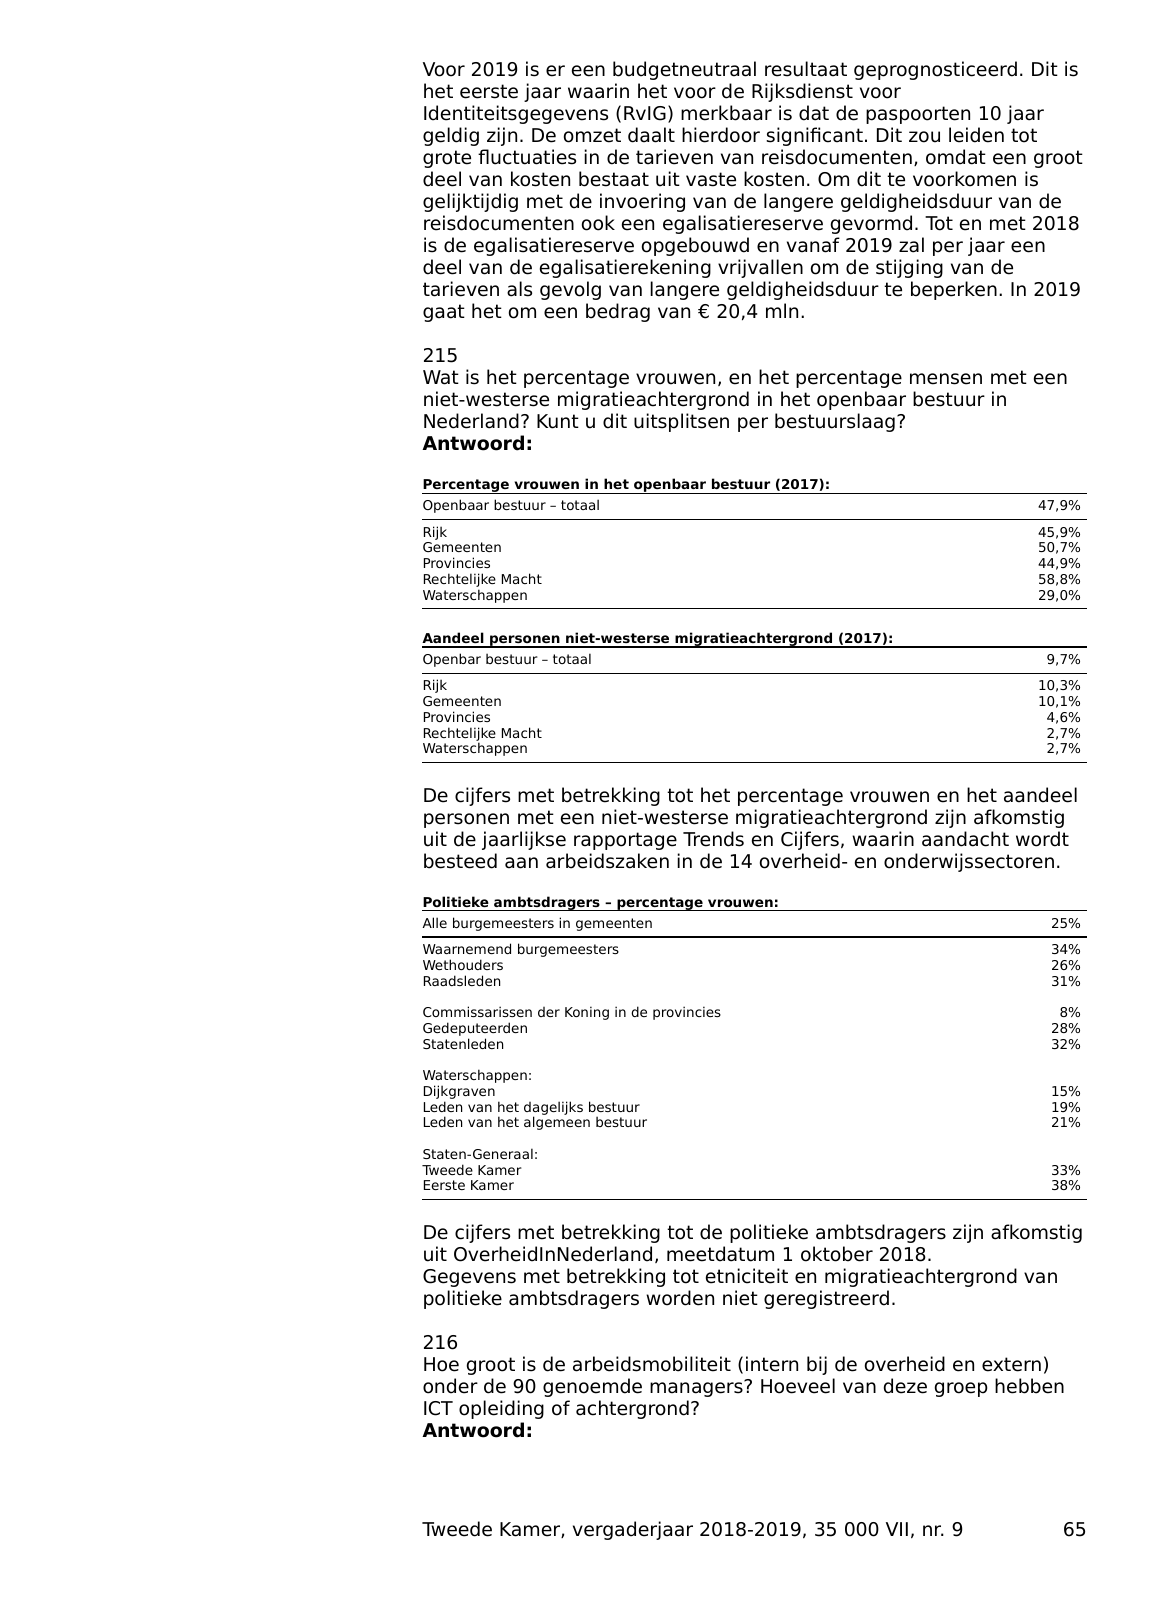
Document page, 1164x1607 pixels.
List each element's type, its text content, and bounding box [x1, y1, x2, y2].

table_cell 15% [958, 1084, 1087, 1099]
table_header Percentage vrouwen in het openbaar bestuur (2017): [422, 477, 1087, 492]
text Antwoord: [422, 1420, 1087, 1442]
table_cell Tweede Kamer [422, 1163, 957, 1178]
table_cell Provincies [422, 710, 957, 725]
table_cell [958, 1131, 1087, 1147]
text Voor 2019 is er een budgetneutraal resultaat geprognosticeerd. Dit is het eerste jaar waarin het voor de Rijksdienst voor Identiteitsgegevens (RvIG) merkbaar is dat de paspoorten 10 jaar geldig zijn. De omzet daalt hierdoor significant. Dit zou leiden tot grote fluctuaties in de tarieven van reisdocumenten, omdat een groot deel van kosten bestaat uit vaste kosten. Om dit te voorkomen is gelijktijdig met de invoering van de langere geldigheidsduur van de reisdocumenten ook een egalisatiereserve gevormd. Tot en met 2018 is de egalisatiereserve opgebouwd en vanaf 2019 zal per jaar een deel van de egalisatierekening vrijvallen om de stijging van de tarieven als gevolg van langere geldigheidsduur te beperken. In 2019 gaat het om een bedrag van € 20,4 mln. [422, 59, 1087, 323]
table_cell [958, 1068, 1087, 1084]
table_cell 45,9% [959, 520, 1087, 540]
table_cell [422, 1052, 957, 1068]
table_cell Waterschappen [422, 741, 957, 762]
table_cell [422, 1131, 957, 1147]
table_header Politieke ambtsdragers – percentage vrouwen: [422, 895, 1087, 910]
table_cell 44,9% [959, 556, 1087, 572]
table_cell Rijk [422, 674, 957, 694]
table_cell Openbaar bestuur – totaal [422, 494, 958, 519]
table_cell Rechtelijke Macht [422, 572, 958, 587]
text 216 [422, 1332, 1087, 1354]
table_cell 31% [958, 974, 1087, 989]
text Hoe groot is de arbeidsmobiliteit (intern bij de overheid en extern) onder de 90 genoemde managers? Hoeveel van deze groep hebben ICT opleiding of achtergrond? [422, 1354, 1087, 1420]
table_cell [958, 1147, 1087, 1162]
table_cell 2,7% [957, 741, 1087, 762]
table_cell Raadsleden [422, 974, 957, 989]
text De cijfers met betrekking tot de politieke ambtsdragers zijn afkomstig uit OverheidInNederland, meetdatum 1 oktober 2018. [422, 1222, 1087, 1266]
table_cell Rechtelijke Macht [422, 725, 957, 741]
table_cell 19% [958, 1100, 1087, 1115]
table_cell 21% [958, 1115, 1087, 1131]
table_cell Leden van het algemeen bestuur [422, 1115, 957, 1131]
text Gegevens met betrekking tot etniciteit en migratieachtergrond van politieke ambtsdragers worden niet geregistreerd. [422, 1266, 1087, 1310]
table_cell [422, 989, 957, 1005]
table_cell Wethouders [422, 958, 957, 974]
table_cell Alle burgemeesters in gemeenten [422, 911, 957, 936]
table_cell 38% [958, 1178, 1087, 1198]
text Antwoord: [422, 433, 1087, 455]
table_cell Leden van het dagelijks bestuur [422, 1100, 957, 1115]
table_cell Rijk [422, 520, 958, 540]
table_cell 26% [958, 958, 1087, 974]
table_cell 50,7% [959, 540, 1087, 556]
table_cell Waterschappen [422, 587, 958, 608]
table_cell [958, 1052, 1087, 1068]
text Wat is het percentage vrouwen, en het percentage mensen met een niet-westerse migratieachtergrond in het openbaar bestuur in Nederland? Kunt u dit uitsplitsen per bestuurslaag? [422, 367, 1087, 433]
table_cell 33% [958, 1163, 1087, 1178]
table_cell 47,9% [959, 494, 1087, 519]
table_header Aandeel personen niet-westerse migratieachtergrond (2017): [422, 631, 1087, 646]
table_cell Eerste Kamer [422, 1178, 957, 1198]
table_cell Waterschappen: [422, 1068, 957, 1084]
table_cell Commissarissen der Koning in de provincies [422, 1005, 957, 1021]
table_cell 58,8% [959, 572, 1087, 587]
table_cell Provincies [422, 556, 958, 572]
table_cell 29,0% [959, 587, 1087, 608]
table_cell [958, 989, 1087, 1005]
text De cijfers met betrekking tot het percentage vrouwen en het aandeel personen met een niet-westerse migratieachtergrond zijn afkomstig uit de jaarlijkse rapportage Trends en Cijfers, waarin aandacht wordt besteed aan arbeidszaken in de 14 overheid- en onderwijssectoren. [422, 785, 1087, 873]
table_cell Dijkgraven [422, 1084, 957, 1099]
table_cell 28% [958, 1021, 1087, 1037]
table_cell Statenleden [422, 1037, 957, 1052]
table_cell Gemeenten [422, 540, 958, 556]
table_cell 32% [958, 1037, 1087, 1052]
table_cell 9,7% [957, 648, 1087, 672]
table_cell Gedeputeerden [422, 1021, 957, 1037]
table_cell 10,3% [957, 674, 1087, 694]
table_cell Waarnemend burgemeesters [422, 938, 957, 958]
table_cell 4,6% [957, 710, 1087, 725]
table_cell Staten-Generaal: [422, 1147, 957, 1162]
table_cell 10,1% [957, 694, 1087, 710]
table_cell 25% [958, 911, 1087, 936]
text 215 [422, 345, 1087, 367]
table_cell 34% [958, 938, 1087, 958]
table_cell 8% [958, 1005, 1087, 1021]
table_cell Openbar bestuur – totaal [422, 648, 957, 672]
table_cell 2,7% [957, 725, 1087, 741]
table_cell Gemeenten [422, 694, 957, 710]
